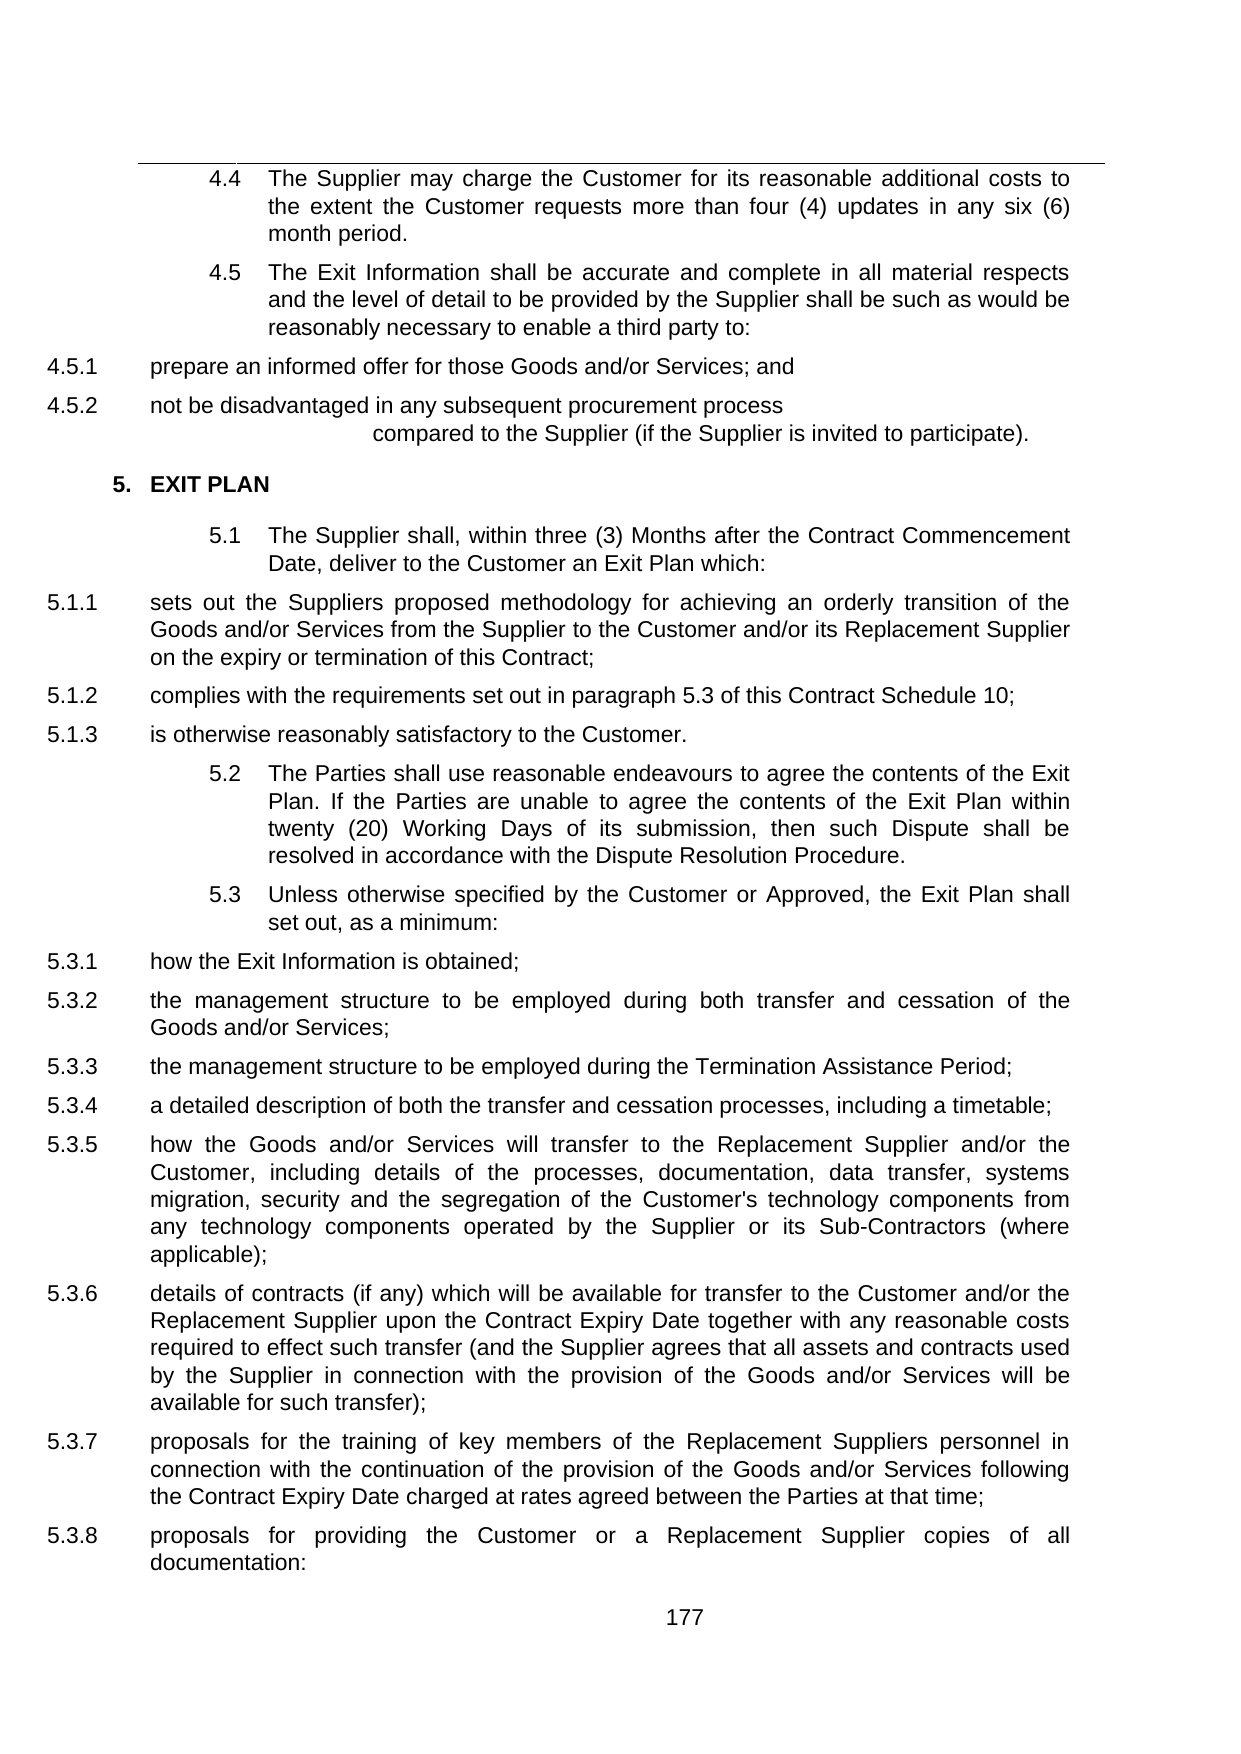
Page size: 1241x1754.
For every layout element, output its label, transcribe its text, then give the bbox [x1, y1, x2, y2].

list prepare an informed offer for those Goods and/or Services; and [47, 353, 1071, 379]
list details of contracts (if any) which will be available for transfer to the Customer and/or the Replacement Supplier upon the Contract Expiry Date together with any reasonable costs required to effect such transfer (and the Supplier agrees that all assets and contracts used by the Supplier in connection with the provision of the Goods and/or Services will be available for such transfer); [47, 1279, 1071, 1416]
text compared to the Supplier (if the Supplier is invited to participate). [372, 420, 1071, 446]
list Unless otherwise specified by the Customer or Approved, the Exit Plan shall set out, as a minimum: [209, 881, 1071, 935]
list how the Exit Information is obtained; [47, 948, 1071, 974]
list the management structure to be employed during the Termination Assistance Period; [47, 1053, 1071, 1079]
list sets out the Suppliers proposed methodology for achieving an orderly transition of the Goods and/or Services from the Supplier to the Customer and/or its Replacement Supplier on the expiry or termination of this Contract; [47, 589, 1071, 670]
list complies with the requirements set out in paragraph 5.3 of this Contract Schedule 10; [47, 682, 1071, 709]
list EXIT PLAN [112, 471, 1071, 497]
list is otherwise reasonably satisfactory to the Customer. [47, 721, 1071, 748]
list The Supplier may charge the Customer for its reasonable additional costs to the extent the Customer requests more than four (4) updates in any six (6) month period. [209, 150, 1071, 246]
list The Exit Information shall be accurate and complete in all material respects and the level of detail to be provided by the Supplier shall be such as would be reasonably necessary to enable a third party to: [209, 259, 1071, 340]
list proposals for providing the Customer or a Replacement Supplier copies of all documentation: [47, 1522, 1071, 1576]
list The Parties shall use reasonable endeavours to agree the contents of the Exit Plan. If the Parties are unable to agree the contents of the Exit Plan within twenty (20) Working Days of its submission, then such Dispute shall be resolved in accordance with the Dispute Resolution Procedure. [209, 760, 1071, 869]
list proposals for the training of key members of the Replacement Suppliers personnel in connection with the continuation of the provision of the Goods and/or Services following the Contract Expiry Date charged at rates agreed between the Parties at that time; [47, 1428, 1071, 1509]
list The Supplier shall, within three (3) Months after the Contract Commencement Date, deliver to the Customer an Exit Plan which: [209, 522, 1071, 576]
list how the Goods and/or Services will transfer to the Replacement Supplier and/or the Customer, including details of the processes, documentation, data transfer, systems migration, security and the segregation of the Customer's technology components from any technology components operated by the Supplier or its Sub-Contractors (where applicable); [47, 1131, 1071, 1267]
list not be disadvantaged in any subsequent procurement process [47, 392, 1071, 418]
list a detailed description of both the transfer and cessation processes, including a timetable; [47, 1092, 1071, 1118]
list the management structure to be employed during both transfer and cessation of the Goods and/or Services; [47, 987, 1071, 1041]
